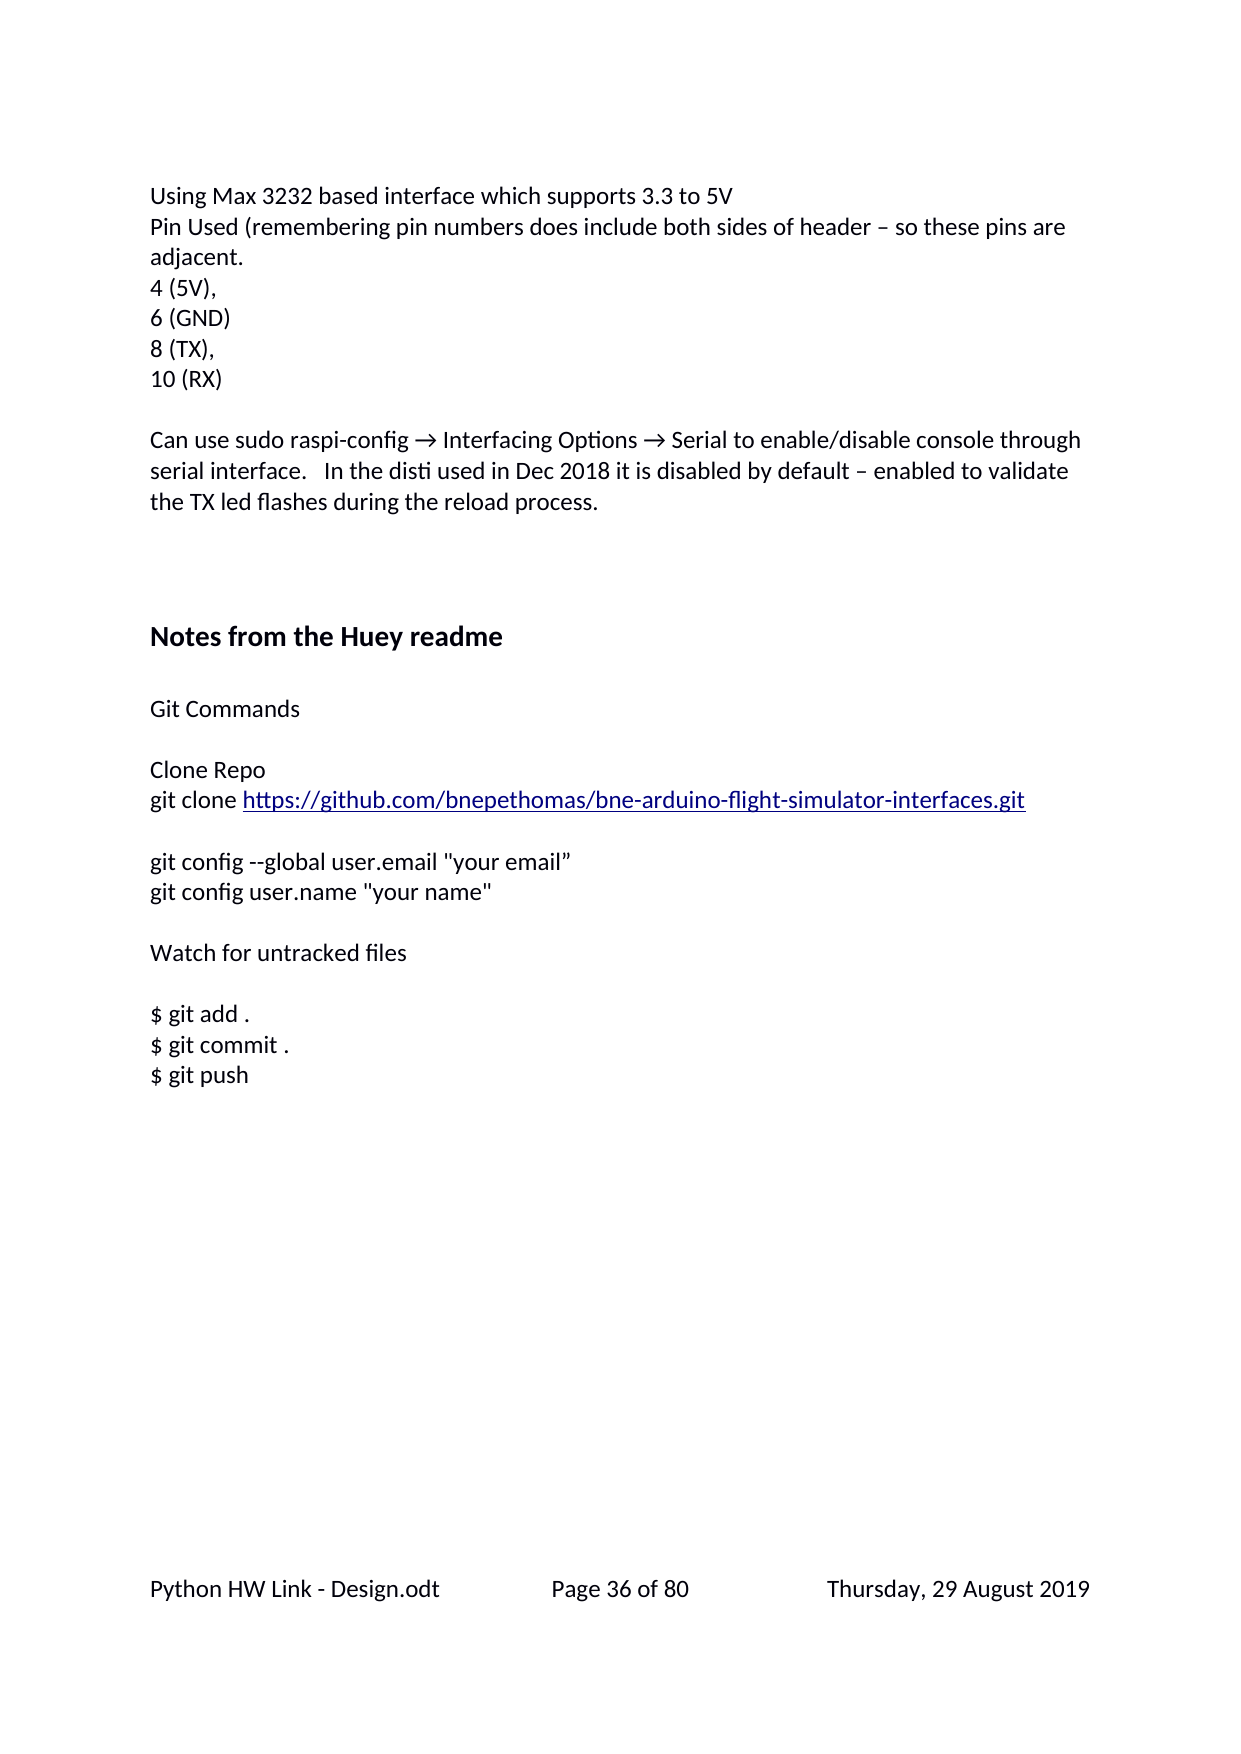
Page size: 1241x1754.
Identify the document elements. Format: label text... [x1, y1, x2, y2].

text $ git push [150, 1059, 1090, 1090]
text $ git add . [150, 998, 1090, 1029]
text Watch for untracked files [150, 937, 1090, 968]
subtitle Notes from the Huey readme [150, 618, 1090, 654]
text Git Commands [150, 693, 1090, 723]
text 6 (GND) [150, 303, 1090, 333]
text 4 (5V), [150, 272, 1090, 303]
text 8 (TX), [150, 333, 1090, 364]
text Pin Used (remembering pin numbers does include both sides of header – so these pins are adjacent. [150, 211, 1090, 272]
text Can use sudo raspi-config → Interfacing Options → Serial to enable/disable console through serial interface. In the disti used in Dec 2018 it is disabled by default – enabled to validate the TX led flashes during the reload process. [150, 425, 1090, 516]
text Using Max 3232 based interface which supports 3.3 to 5V [150, 181, 1090, 211]
text git clone https://github.com/bnepethomas/bne-arduino-flight-simulator-interfaces.git [150, 784, 1090, 815]
text git config --global user.email "your email” [150, 846, 1090, 876]
text git config user.name "your name" [150, 876, 1090, 907]
text $ git commit . [150, 1029, 1090, 1059]
text Clone Repo [150, 754, 1090, 784]
text 10 (RX) [150, 364, 1090, 394]
